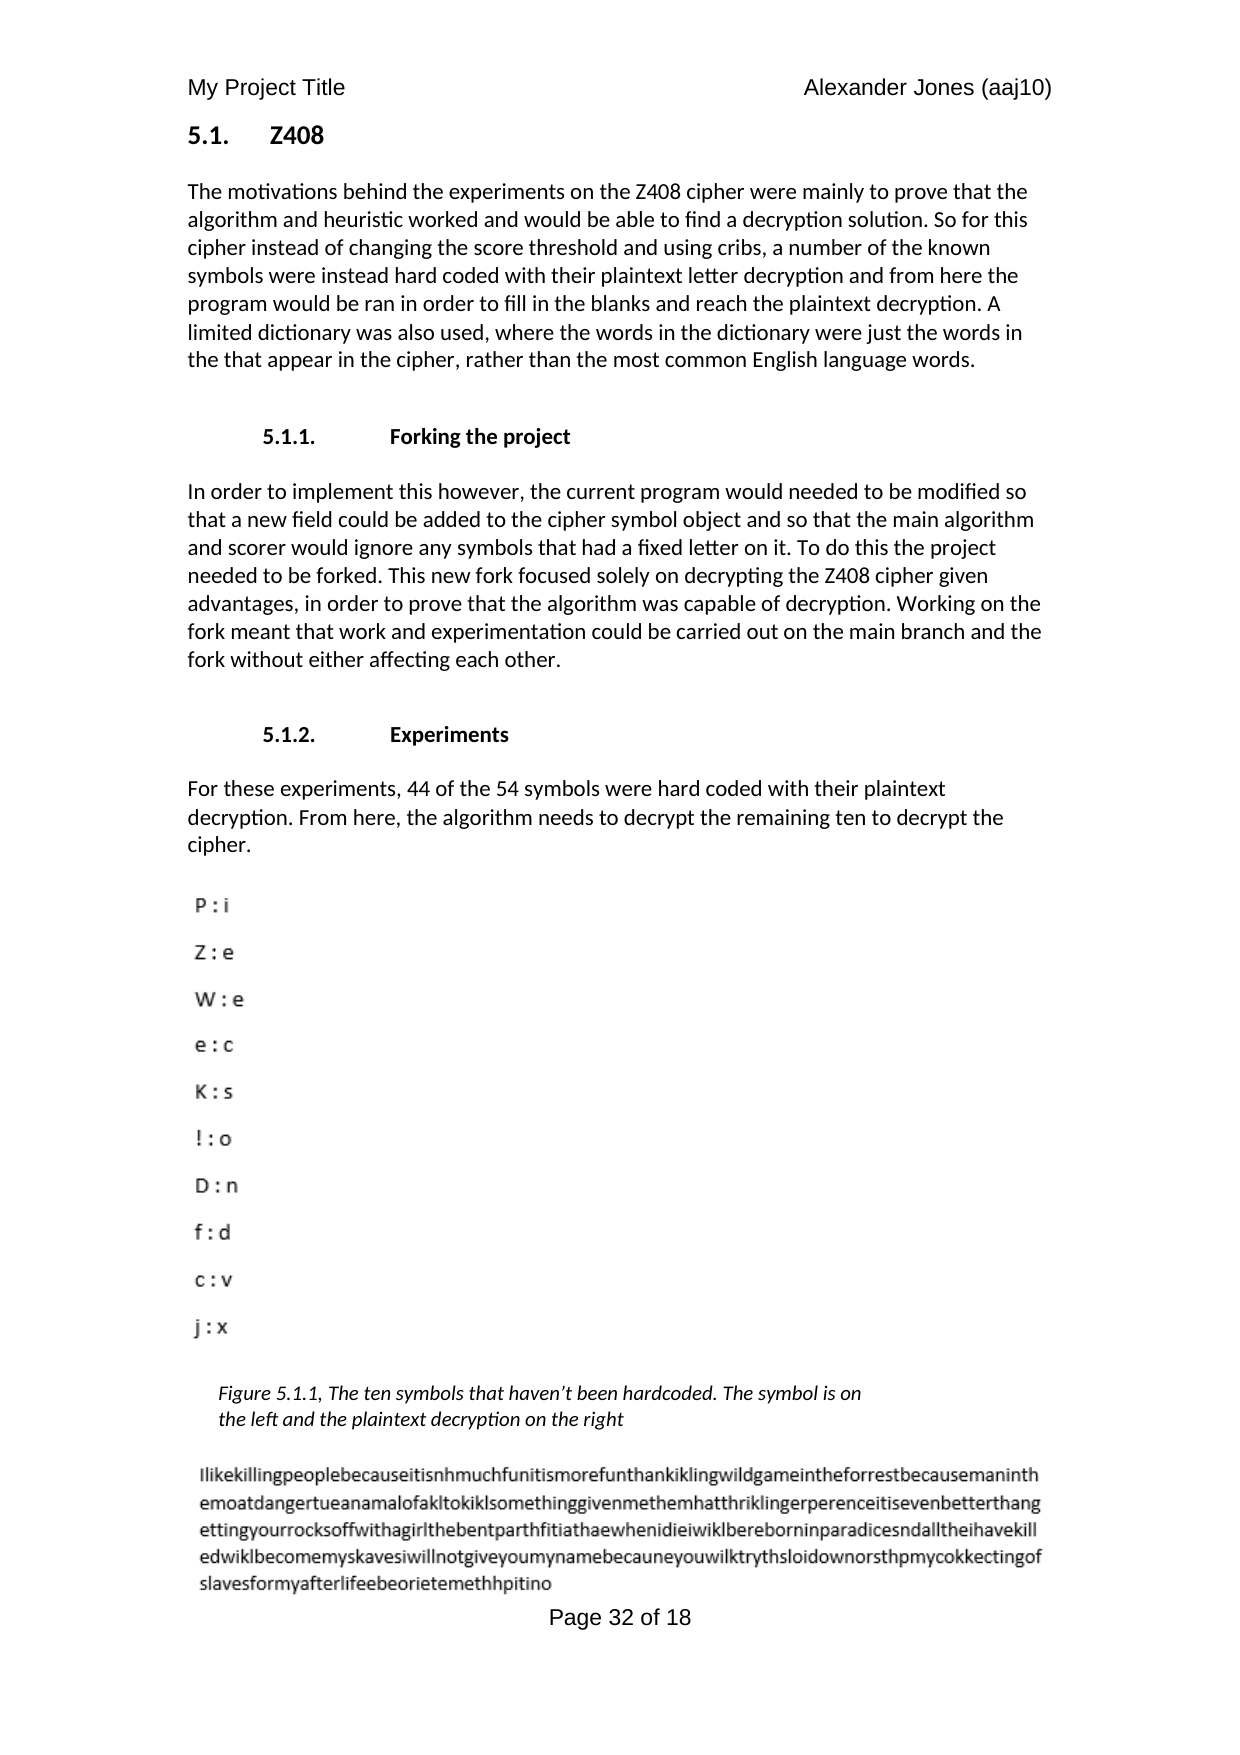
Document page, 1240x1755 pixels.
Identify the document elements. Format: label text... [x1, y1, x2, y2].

subtitle Forking the project [262, 422, 1052, 451]
text The motivations behind the experiments on the Z408 cipher were mainly to prove that the algorithm and heuristic worked and would be able to find a decryption solution. So for this cipher instead of changing the score threshold and using cribs, a number of the known symbols were instead hard coded with their plaintext letter decryption and from here the program would be ran in order to fill in the blanks and reach the plaintext decryption. A limited dictionary was also used, where the words in the dictionary were just the words in the that appear in the cipher, rather than the most common English language words. [187, 177, 1052, 374]
subtitle Z408 [187, 118, 1052, 151]
subtitle Experiments [262, 720, 1052, 748]
text Figure 5.1.1, The ten symbols that haven’t been hardcoded. The symbol is on the left and the plaintext decryption on the right [218, 1380, 879, 1431]
text In order to implement this however, the current program would needed to be modified so that a new field could be added to the cipher symbol object and so that the main algorithm and scorer would ignore any symbols that had a fixed letter on it. To do this the project needed to be forked. This new fork focused solely on decrypting the Z408 cipher given advantages, in order to prove that the algorithm was capable of decryption. Working on the fork meant that work and experimentation could be carried out on the main branch and the fork without either affecting each other. [187, 477, 1052, 673]
text For these experiments, 44 of the 54 symbols were hard coded with their plaintext decryption. From here, the algorithm needs to decrypt the remaining ten to decrypt the cipher. [187, 774, 1052, 859]
